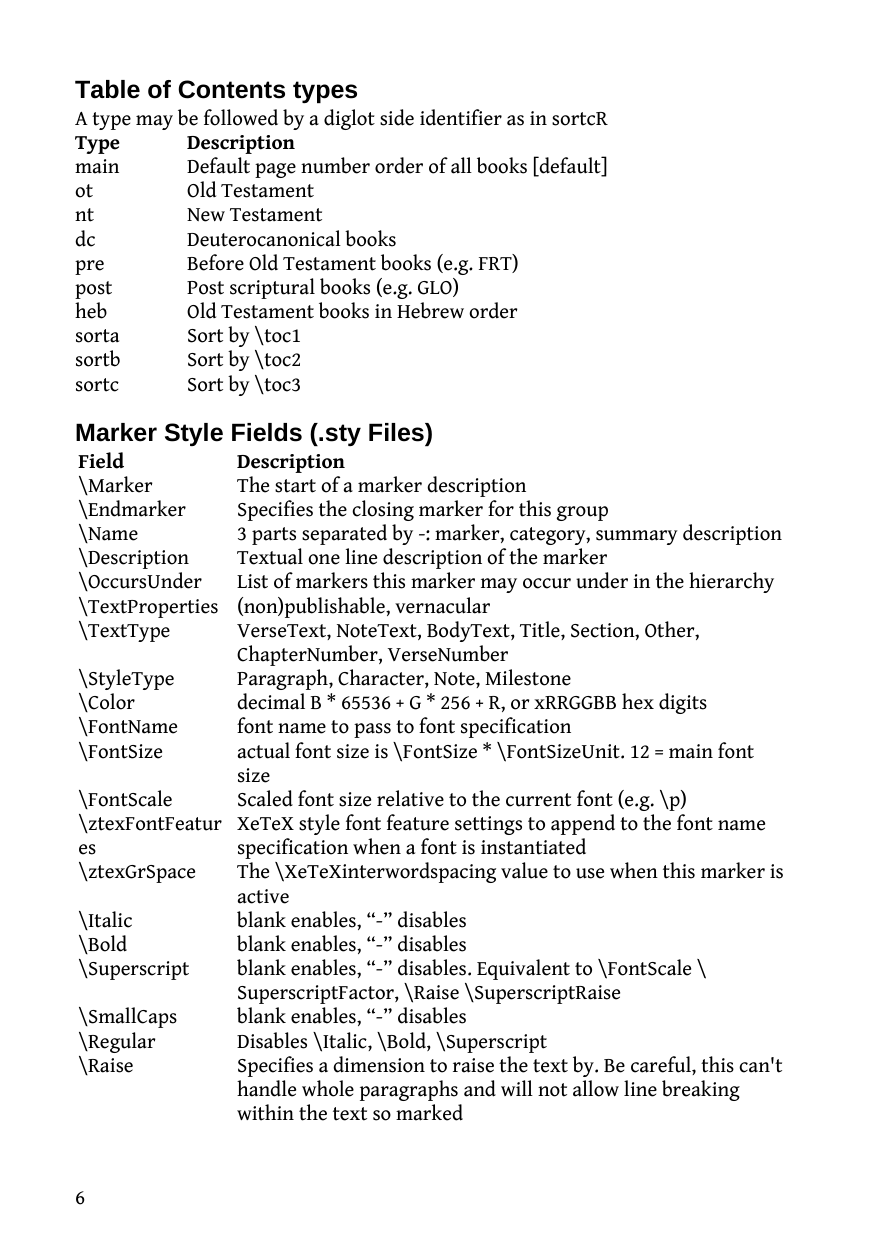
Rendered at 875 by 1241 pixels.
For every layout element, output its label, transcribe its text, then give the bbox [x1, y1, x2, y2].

table_cell Specifies a dimension to raise the text by. Be careful, this can't handle whole paragraphs and will not allow line breaking within the text so marked [234, 1054, 794, 1126]
table_cell \Italic [75, 909, 234, 933]
table_cell \SmallCaps [75, 1006, 234, 1030]
table_cell \Endmarker [75, 498, 234, 522]
table_cell \OccursUnder [75, 571, 234, 595]
table_cell \FontSize [75, 740, 234, 788]
table_cell post [75, 276, 187, 300]
table_cell VerseText, NoteText, BodyText, Title, Section, Other, ChapterNumber, VerseNumber [234, 619, 794, 667]
table_cell \TextProperties [75, 595, 234, 619]
table_cell Post scriptural books (e.g. GLO) [187, 276, 799, 300]
table_cell Old Testament [187, 180, 799, 204]
table_header Type [75, 131, 187, 155]
table_cell Sort by \toc1 [187, 325, 799, 349]
table_cell Paragraph, Character, Note, Milestone [234, 667, 794, 691]
table_cell actual font size is \FontSize * \FontSizeUnit. 12 = main font size [234, 740, 794, 788]
table_cell heb [75, 300, 187, 324]
table_cell blank enables, “-” disables [234, 1006, 794, 1030]
table_cell nt [75, 204, 187, 228]
subtitle Table of Contents types [75, 75, 799, 104]
table_cell Old Testament books in Hebrew order [187, 300, 799, 324]
table_cell sortb [75, 349, 187, 373]
table_cell XeTeX style font feature settings to append to the font name specification when a font is instantiated [234, 812, 794, 861]
table_cell sorta [75, 325, 187, 349]
table_cell (non)publishable, vernacular [234, 595, 794, 619]
table_cell Deuterocanonical books [187, 228, 799, 252]
table_cell Default page number order of all books [default] [187, 155, 799, 179]
table_cell main [75, 155, 187, 179]
table_cell \Raise [75, 1054, 234, 1126]
table_cell Sort by \toc2 [187, 349, 799, 373]
table_cell decimal B * 65536 + G * 256 + R, or xRRGGBB hex digits [234, 691, 794, 716]
table_cell Sort by \toc3 [187, 373, 799, 397]
table_cell \Marker [75, 474, 234, 498]
table_cell The \XeTeXinterwordspacing value to use when this marker is active [234, 861, 794, 909]
table_cell sortc [75, 373, 187, 397]
subtitle Marker Style Fields (.sty Files) [75, 418, 799, 447]
table_cell 3 parts separated by -: marker, category, summary description [234, 522, 794, 546]
table_cell List of markers this marker may occur under in the hierarchy [234, 571, 794, 595]
table_cell The start of a marker description [234, 474, 794, 498]
table_cell \Bold [75, 933, 234, 957]
table_cell Disables \Italic, \Bold, \Superscript [234, 1030, 794, 1054]
list A type may be followed by a diglot side identifier as in sortcR [75, 107, 799, 131]
table_header Description [187, 131, 799, 155]
table_cell blank enables, “-” disables. Equivalent to \FontScale \SuperscriptFactor, \Raise \SuperscriptRaise [234, 957, 794, 1006]
table_header Description [234, 450, 794, 474]
table_cell \FontName [75, 716, 234, 740]
table_header Field [75, 450, 234, 474]
table_cell \⁠ztexFontFeatures [75, 812, 234, 861]
table_cell \Superscript [75, 957, 234, 1006]
table_cell font name to pass to font specification [234, 716, 794, 740]
table_cell \ztexGrSpace [75, 861, 234, 909]
table_cell blank enables, “-” disables [234, 933, 794, 957]
table_cell Specifies the closing marker for this group [234, 498, 794, 522]
table_cell \Regular [75, 1030, 234, 1054]
table_cell \StyleType [75, 667, 234, 691]
table_cell blank enables, “-” disables [234, 909, 794, 933]
table_cell dc [75, 228, 187, 252]
table_cell Before Old Testament books (e.g. FRT) [187, 252, 799, 276]
table_cell Textual one line description of the marker [234, 546, 794, 571]
table_cell \Color [75, 691, 234, 716]
table_cell ot [75, 180, 187, 204]
table_cell \Description [75, 546, 234, 571]
table_cell pre [75, 252, 187, 276]
table_cell \FontScale [75, 788, 234, 812]
table_cell New Testament [187, 204, 799, 228]
table_cell Scaled font size relative to the current font (e.g. \p) [234, 788, 794, 812]
table_cell \TextType [75, 619, 234, 667]
table_cell \Name [75, 522, 234, 546]
